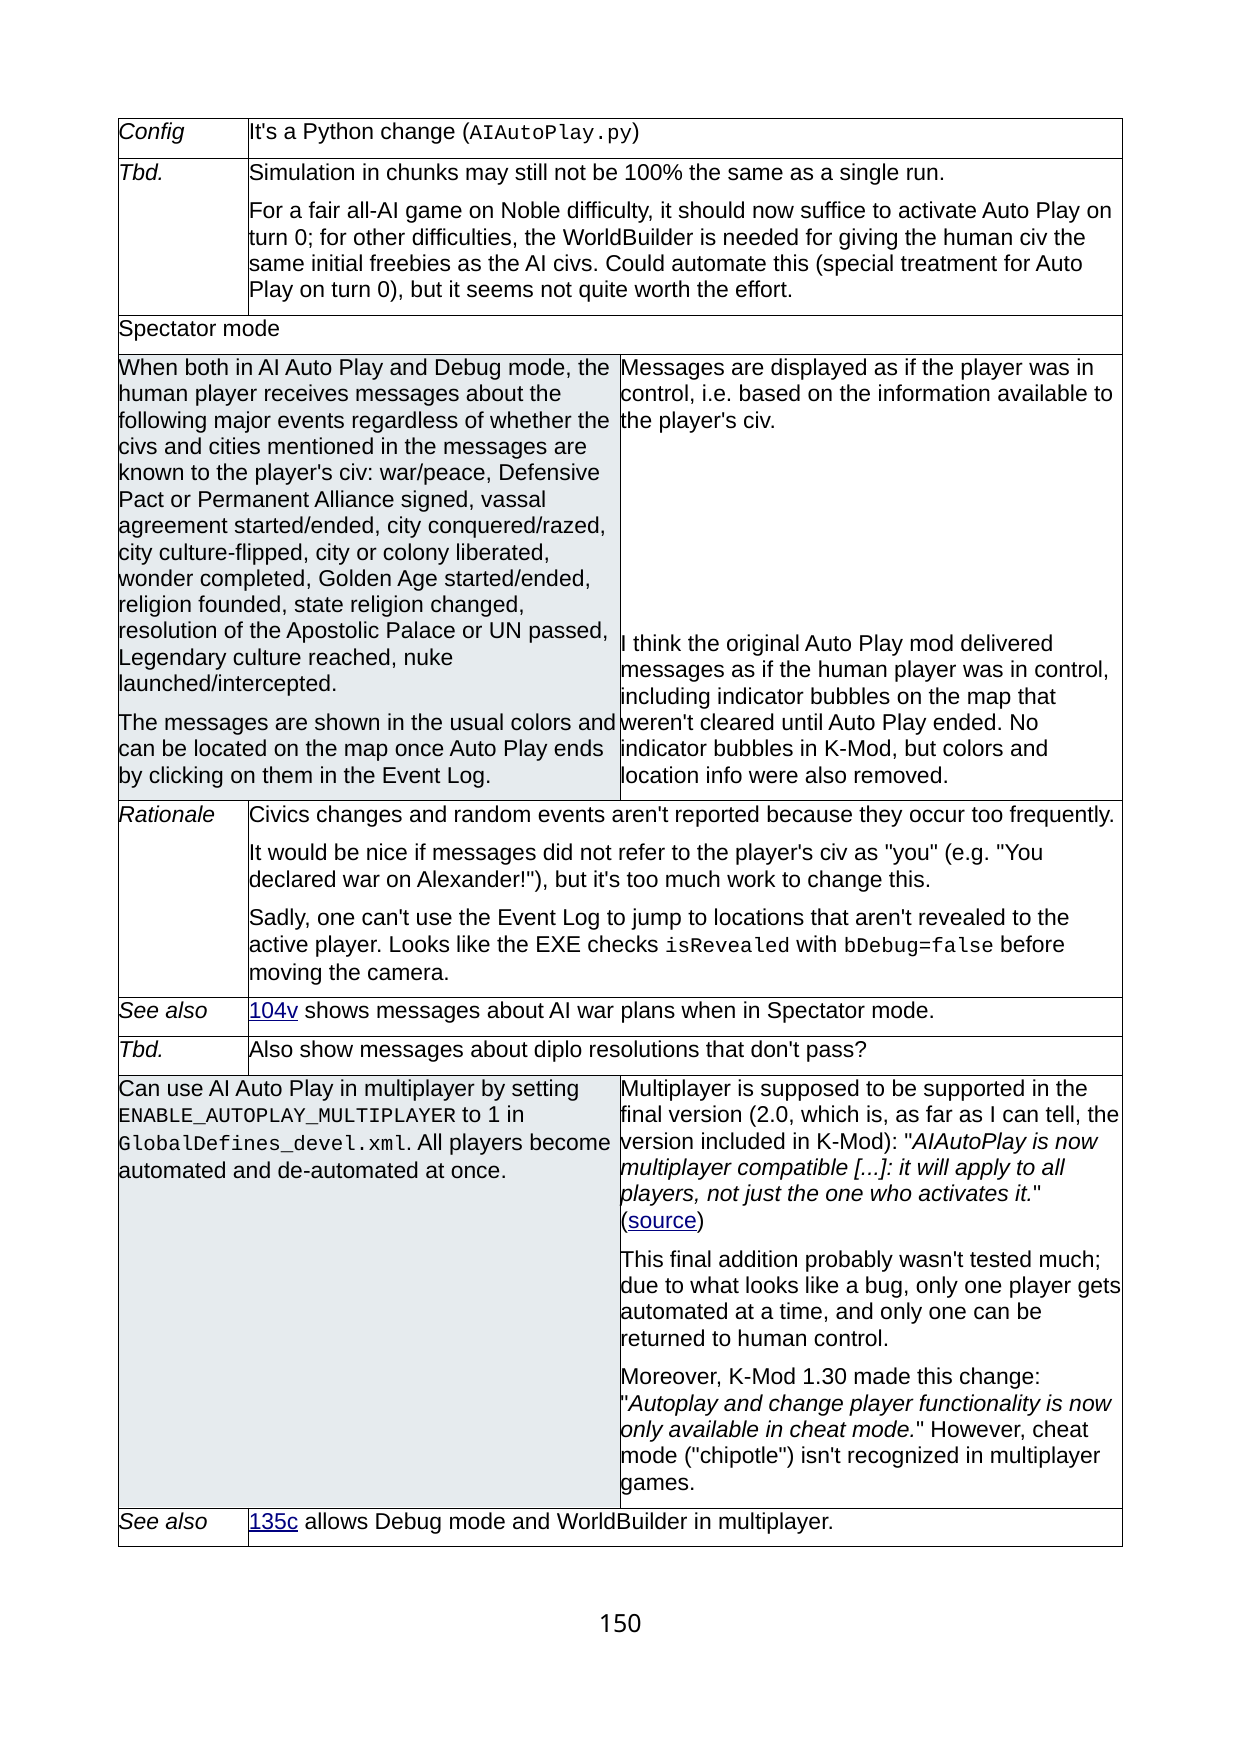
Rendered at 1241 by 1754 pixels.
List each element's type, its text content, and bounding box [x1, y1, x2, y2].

table_cell See also [119, 998, 248, 1036]
table_cell Multiplayer is supposed to be supported in the final version (2.0, which is, as far as I can tell, the version included in K-Mod): "AIAutoPlay is now multiplayer compatible [...]: it will apply to all players, not just the one who activates it." (source) This final addition probably wasn't tested much; due to what looks like a bug, only one player gets automated at a time, and only one can be returned to human control. Moreover, K-Mod 1.30 made this change: "Autoplay and change player functionality is now only available in cheat mode." However, cheat mode ("chipotle") isn't recognized in multiplayer games. [621, 1076, 1122, 1507]
table_cell Tbd. [119, 1037, 248, 1075]
table_cell Simulation in chunks may still not be 100% the same as a single run. For a fair all-AI game on Noble difficulty, it should now suffice to activate Auto Play on turn 0; for other difficulties, the WorldBuilder is needed for giving the human civ the same initial freebies as the AI civs. Could automate this (special treatment for Auto Play on turn 0), but it seems not quite worth the effort. [249, 159, 1122, 315]
table_cell Can use AI Auto Play in multiplayer by setting ENABLE_AUTOPLAY_MULTIPLAYER to 1 in GlobalDefines_devel.xml. All players become automated and de-automated at once. [119, 1076, 620, 1507]
table_cell Config [119, 119, 248, 158]
table_cell It's a Python change (AIAutoPlay.py) [249, 119, 1122, 158]
table_cell Tbd. [119, 159, 248, 315]
table_cell Also show messages about diplo resolutions that don't pass? [249, 1037, 1122, 1075]
table_cell 135c allows Debug mode and WorldBuilder in multiplayer. [249, 1509, 1122, 1546]
table_cell Spectator mode [119, 316, 1122, 354]
table_cell Civics changes and random events aren't reported because they occur too frequently. It would be nice if messages did not refer to the player's civ as "you" (e.g. "You declared war on Alexander!"), but it's too much work to change this. Sadly, one can't use the Event Log to jump to locations that aren't revealed to the active player. Looks like the EXE checks isRevealed with bDebug=false before moving the camera. [249, 801, 1122, 997]
table_cell 104v shows messages about AI war plans when in Spectator mode. [249, 998, 1122, 1036]
table_cell Messages are displayed as if the player was in control, i.e. based on the information available to the player's civ. I think the original Auto Play mod delivered messages as if the human player was in control, including indicator bubbles on the map that weren't cleared until Auto Play ended. No indicator bubbles in K-Mod, but colors and location info were also removed. [621, 355, 1122, 800]
table_cell When both in AI Auto Play and Debug mode, the human player receives messages about the following major events regardless of whether the civs and cities mentioned in the messages are known to the player's civ: war/peace, Defensive Pact or Permanent Alliance signed, vassal agreement started/ended, city conquered/razed, city culture-flipped, city or colony liberated, wonder completed, Golden Age started/ended, religion founded, state religion changed, resolution of the Apostolic Palace or UN passed, Legendary culture reached, nuke launched/intercepted. The messages are shown in the usual colors and can be located on the map once Auto Play ends by clicking on them in the Event Log. [119, 355, 620, 800]
table_cell See also [119, 1509, 248, 1546]
table_cell Rationale [119, 801, 248, 997]
